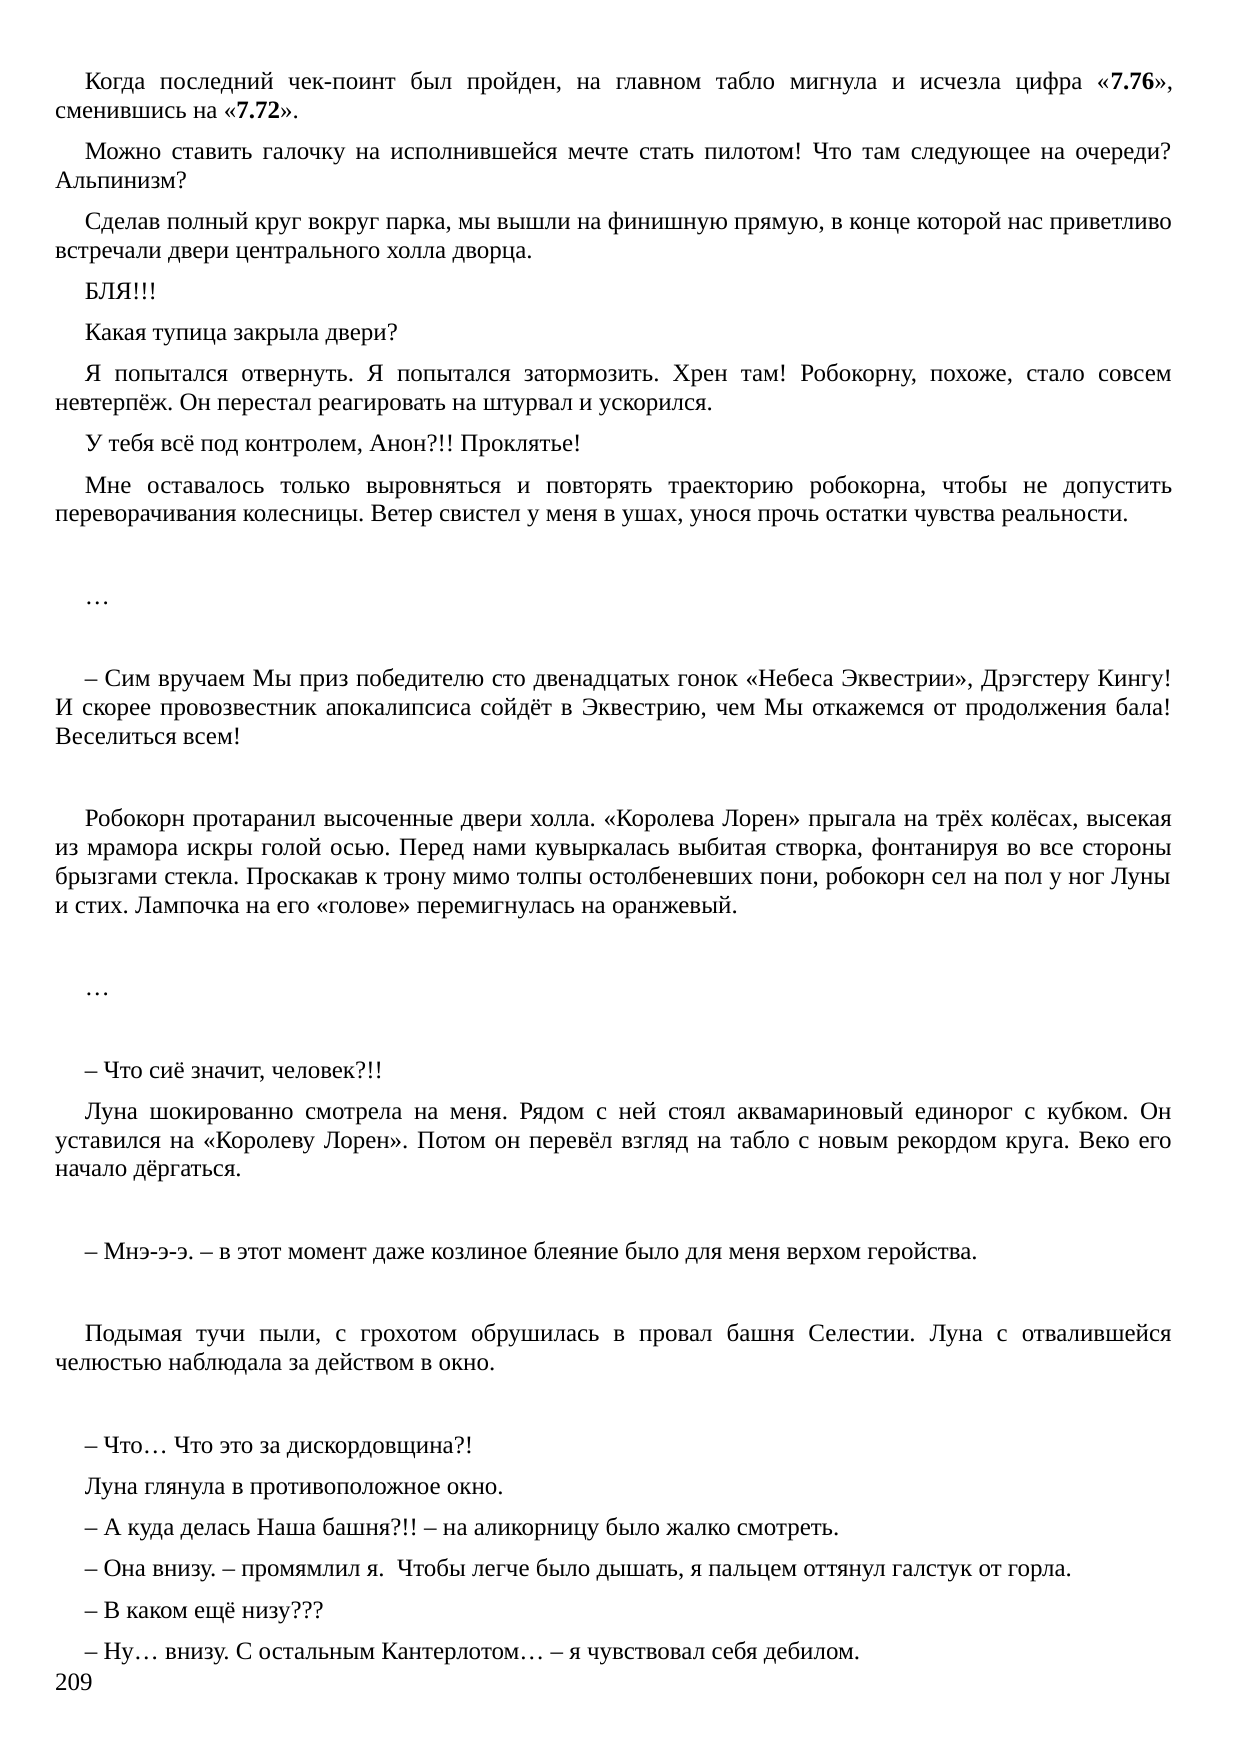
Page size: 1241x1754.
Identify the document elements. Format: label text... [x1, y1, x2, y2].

text Подымая тучи пыли, с грохотом обрушилась в провал башня Селестии. Луна с отвалившейся челюстью наблюдала за действом в окно. [55, 1318, 1173, 1376]
text – Мнэ-э-э. – в этот момент даже козлиное блеяние было для меня верхом геройства. [55, 1236, 1173, 1265]
text – А куда делась Наша башня?!! – на аликорницу было жалко смотреть. [55, 1512, 1173, 1541]
text Сделав полный круг вокруг парка, мы вышли на финишную прямую, в конце которой нас приветливо встречали двери центрального холла дворца. [55, 206, 1173, 263]
text – Что сиё значит, человек?!! [55, 1055, 1173, 1083]
text Когда последний чек-поинт был пройден, на главном табло мигнула и исчезла цифра «7.76», сменившись на «7.72». [55, 66, 1173, 123]
text БЛЯ!!! [55, 276, 1173, 305]
text Луна глянула в противоположное окно. [55, 1471, 1173, 1500]
text – Что… Что это за дискордовщина?! [55, 1430, 1173, 1458]
text Я попытался отвернуть. Я попытался затормозить. Хрен там! Робокорну, похоже, стало совсем невтерпёж. Он перестал реагировать на штурвал и ускорился. [55, 358, 1173, 416]
text У тебя всё под контролем, Анон?!! Проклятье! [55, 428, 1173, 457]
text Робокорн протаранил высоченные двери холла. «Королева Лорен» прыгала на трёх колёсах, высекая из мрамора искры голой осью. Перед нами кувыркалась выбитая створка, фонтанируя во все стороны брызгами стекла. Проскакав к трону мимо толпы остолбеневших пони, робокорн сел на пол у ног Луны и стих. Лампочка на его «голове» перемигнулась на оранжевый. [55, 803, 1173, 918]
text Луна шокированно смотрела на меня. Рядом с ней стоял аквамариновый единорог с кубком. Он уставился на «Королеву Лорен». Потом он перевёл взгляд на табло с новым рекордом круга. Веко его начало дёргаться. [55, 1096, 1173, 1182]
text Можно ставить галочку на исполнившейся мечте стать пилотом! Что там следующее на очереди? Альпинизм? [55, 136, 1173, 193]
text – Ну… внизу. С остальным Кантерлотом… – я чувствовал себя дебилом. [55, 1636, 1173, 1665]
text Мне оставалось только выровняться и повторять траекторию робокорна, чтобы не допустить переворачивания колесницы. Ветер свистел у меня в ушах, унося прочь остатки чувства реальности. [55, 470, 1173, 527]
text … [55, 972, 1173, 1001]
text – Сим вручаем Мы приз победителю сто двенадцатых гонок «Небеса Эквестрии», Дрэгстеру Кингу! И скорее провозвестник апокалипсиса сойдёт в Эквестрию, чем Мы откажемся от продолжения бала! Веселиться всем! [55, 663, 1173, 750]
text – В каком ещё низу??? [55, 1595, 1173, 1623]
text – Она внизу. – промямлил я. Чтобы легче было дышать, я пальцем оттянул галстук от горла. [55, 1553, 1173, 1582]
text Какая тупица закрыла двери? [55, 317, 1173, 346]
text … [55, 581, 1173, 610]
